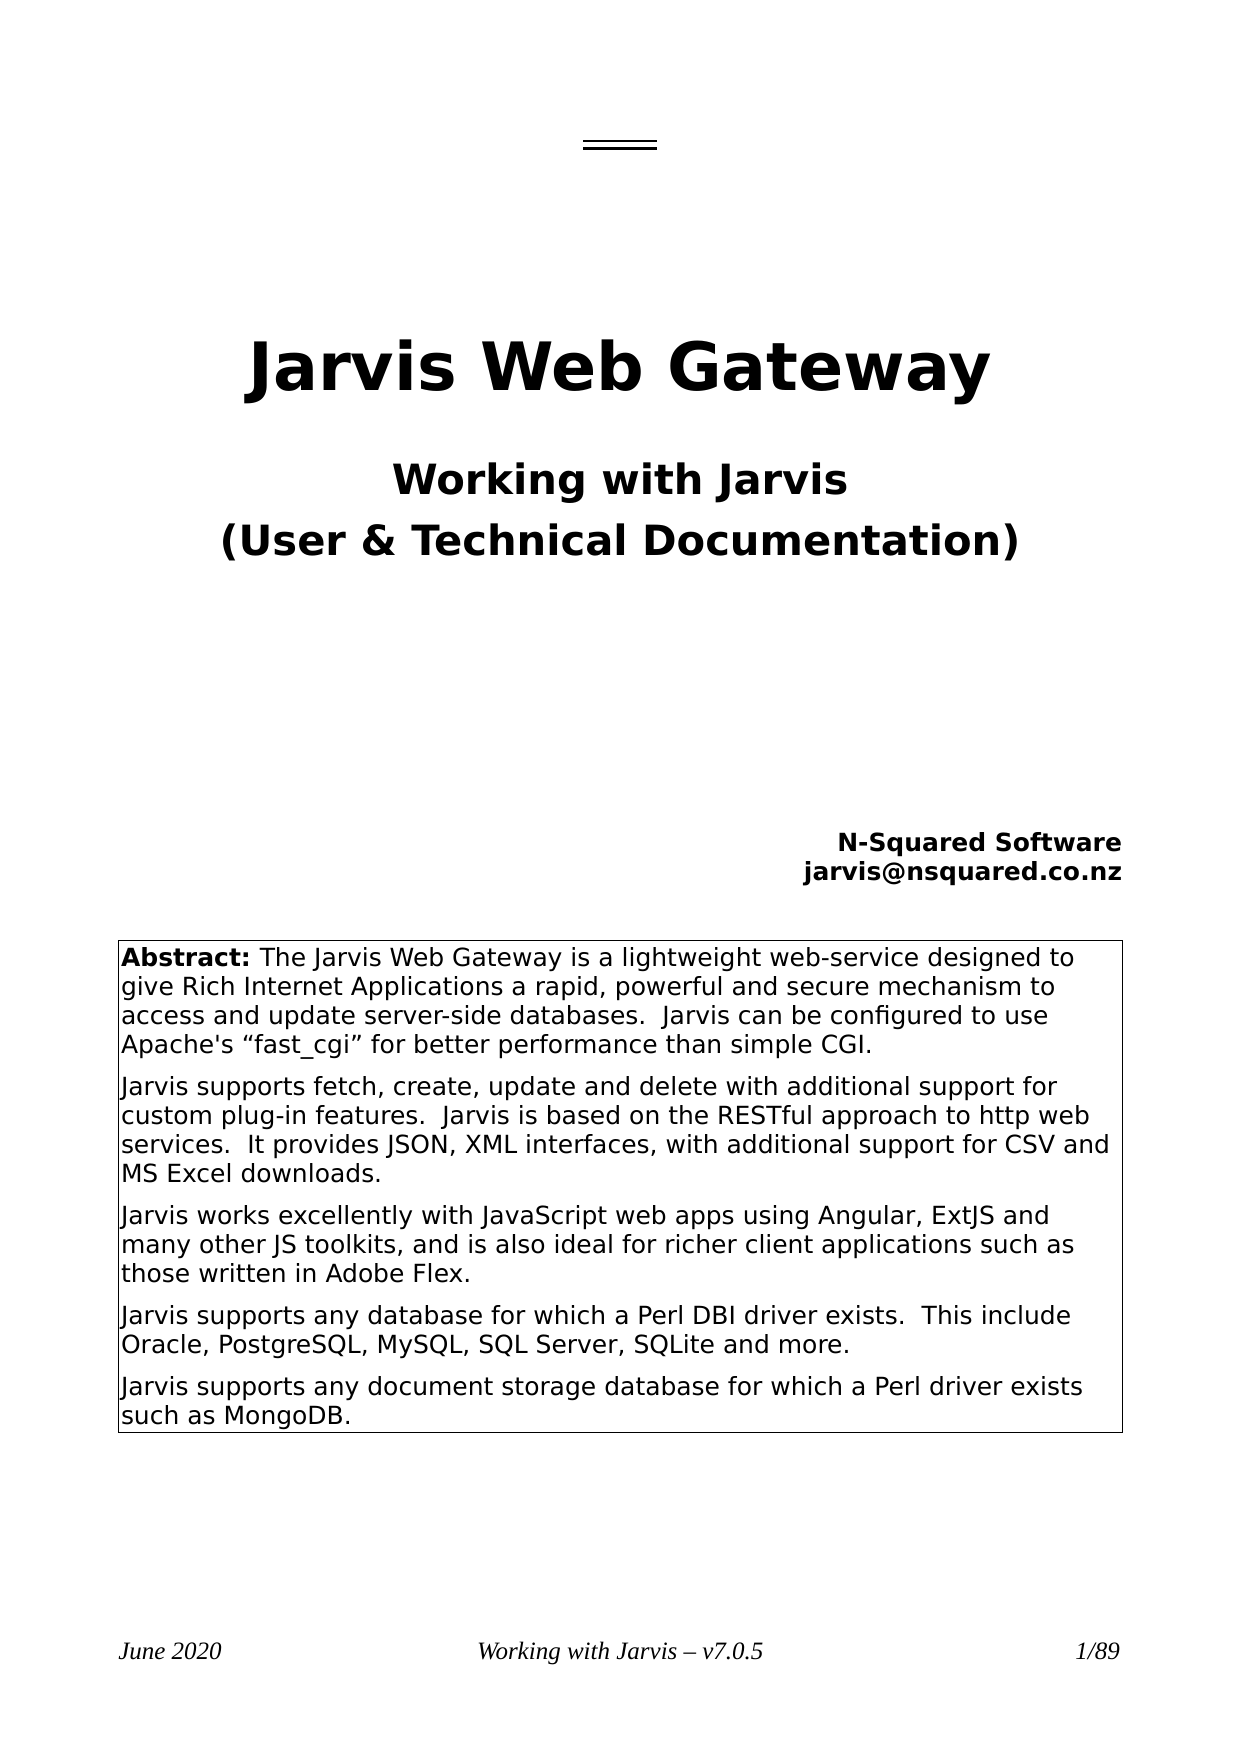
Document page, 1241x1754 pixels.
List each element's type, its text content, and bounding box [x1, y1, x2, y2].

text Jarvis supports any document storage database for which a Perl driver exists such as MongoDB. [119, 1369, 1122, 1432]
text Working with Jarvis [118, 456, 1122, 504]
text (User & Technical Documentation) [118, 517, 1122, 565]
text Jarvis Web Gateway [118, 329, 1122, 406]
text Jarvis works excellently with JavaScript web apps using Angular, ExtJS and many other JS toolkits, and is also ideal for richer client applications such as those written in Adobe Flex. [119, 1198, 1122, 1289]
text Jarvis supports fetch, create, update and delete with additional support for custom plug-in features. Jarvis is based on the RESTful approach to http web services. It provides JSON, XML interfaces, with additional support for CSV and MS Excel downloads. [119, 1069, 1122, 1189]
text N-Squared Software jarvis@nsquared.co.nz [118, 828, 1122, 886]
text Jarvis supports any database for which a Perl DBI driver exists. This include Oracle, PostgreSQL, MySQL, SQL Server, SQLite and more. [119, 1298, 1122, 1359]
text Abstract: The Jarvis Web Gateway is a lightweight web-service designed to give Rich Internet Applications a rapid, powerful and secure mechanism to access and update server-side databases. Jarvis can be configured to use Apache's “fast_cgi” for better performance than simple CGI. [119, 941, 1122, 1059]
